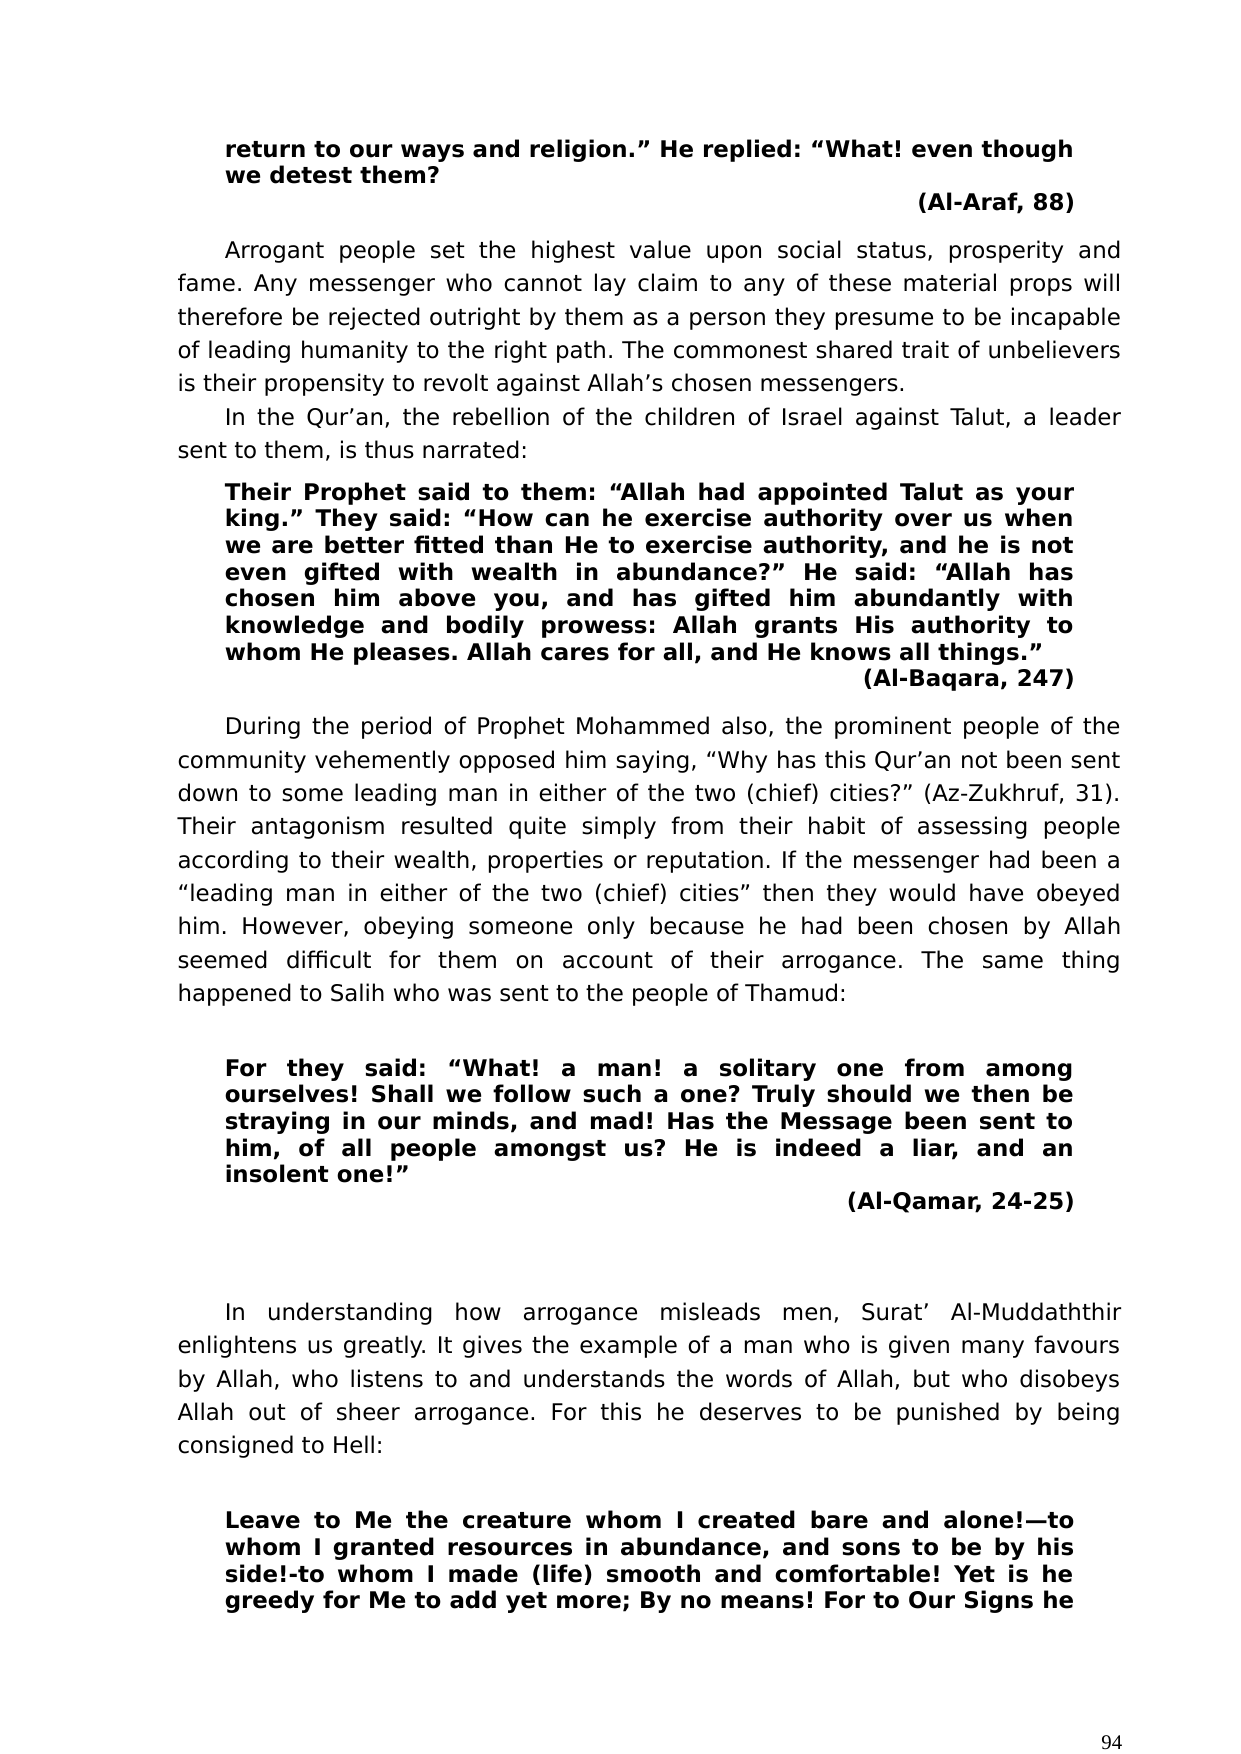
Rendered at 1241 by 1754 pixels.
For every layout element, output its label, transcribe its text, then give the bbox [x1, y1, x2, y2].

text (Al-Qamar, 24-25) [224, 1188, 1075, 1215]
text Arrogant people set the highest value upon social status, prosperity and fame. Any messenger who cannot lay claim to any of these material props will therefore be rejected outright by them as a person they presume to be incapable of leading humanity to the right path. The commonest shared trait of unbelievers is their propensity to revolt against Allah’s chosen messengers. [177, 231, 1122, 397]
text Their Prophet said to them: “Allah had appointed Talut as your king.” They said: “How can he exercise authority over us when we are better fitted than He to exercise authority, and he is not even gifted with wealth in abundance?” He said: “Allah has chosen him above you, and has gifted him abundantly with knowledge and bodily prowess: Allah grants His authority to whom He pleases. Allah cares for all, and He knows all things.” [224, 479, 1075, 665]
text Leave to Me the creature whom I created bare and alone!—to whom I granted resources in abundance, and sons to be by his side!-to whom I made (life) smooth and comfortable! Yet is he greedy for Me to add yet more; By no means! For to Our Signs he [224, 1508, 1075, 1614]
text return to our ways and religion.” He replied: “What! even though we detest them? [224, 136, 1075, 189]
text (Al-Araf, 88) [224, 189, 1075, 216]
text In the Qur’an, the rebellion of the children of Israel against Talut, a leader sent to them, is thus narrated: [177, 397, 1122, 464]
text (Al-Baqara, 247) [224, 665, 1075, 692]
text In understanding how arrogance misleads men, Surat’ Al-Muddaththir enlightens us greatly. It gives the example of a man who is given many favours by Allah, who listens to and understands the words of Allah, but who disobeys Allah out of sheer arrogance. For this he deserves to be punished by being consigned to Hell: [177, 1293, 1122, 1459]
text During the period of Prophet Mohammed also, the prominent people of the community vehemently opposed him saying, “Why has this Qur’an not been sent down to some leading man in either of the two (chief) cities?” (Az-Zukhruf, 31). Their antagonism resulted quite simply from their habit of assessing people according to their wealth, properties or reputation. If the messenger had been a “leading man in either of the two (chief) cities” then they would have obeyed him. However, obeying someone only because he had been chosen by Allah seemed difficult for them on account of their arrogance. The same thing happened to Salih who was sent to the people of Thamud: [177, 707, 1122, 1007]
text For they said: “What! a man! a solitary one from among ourselves! Shall we follow such a one? Truly should we then be straying in our minds, and mad! Has the Message been sent to him, of all people amongst us? He is indeed a liar, and an insolent one!” [224, 1055, 1075, 1188]
